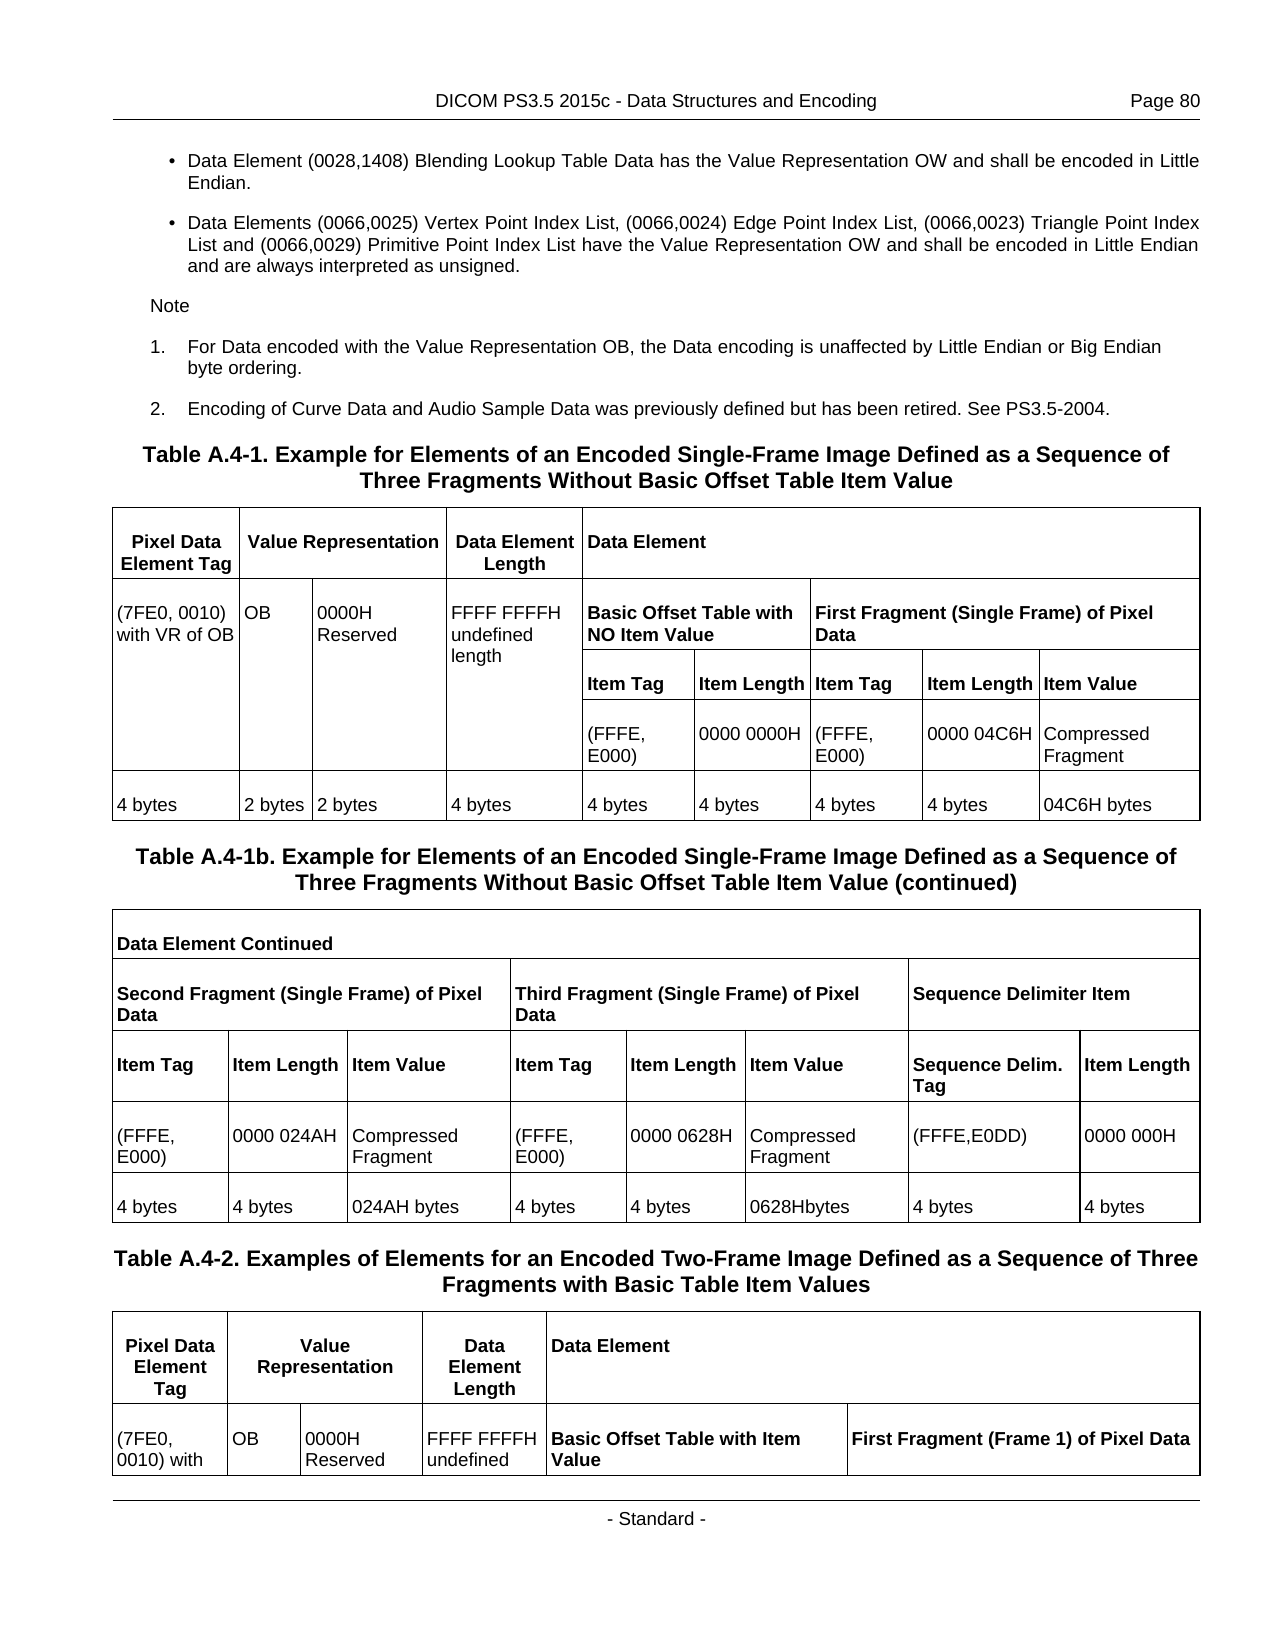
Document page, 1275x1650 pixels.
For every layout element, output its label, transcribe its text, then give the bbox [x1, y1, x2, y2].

table_cell 4 bytes [113, 1173, 228, 1222]
table_cell (FFFE,E0DD) [909, 1102, 1079, 1172]
table_cell 0000H Reserved [313, 579, 446, 770]
table_cell Item Value [746, 1031, 908, 1101]
table_cell Item Length [229, 1031, 347, 1101]
table_cell 4 bytes [447, 771, 582, 820]
table_cell 4 bytes [511, 1173, 626, 1222]
table_cell First Fragment (Frame 1) of Pixel Data [848, 1404, 1199, 1474]
table_cell OB [240, 579, 312, 770]
table_cell 04C6H bytes [1040, 771, 1199, 820]
table_cell FFFF FFFFH undefined length [447, 579, 582, 770]
list Encoding of Curve Data and Audio Sample Data was previously defined but has been retired. See PS3.5-2004. [150, 397, 1162, 419]
table_cell Basic Offset Table with NO Item Value [583, 579, 810, 649]
table_cell 4 bytes [583, 771, 694, 820]
table_cell Item Length [923, 650, 1039, 699]
table_cell Item Tag [583, 650, 694, 699]
text Table A.4-1b. Example for Elements of an Encoded Single-Frame Image Defined as a Sequence of Three Fragments Without Basic Offset Table Item Value (continued) [112, 843, 1200, 895]
table_cell 2 bytes [240, 771, 312, 820]
table_header Pixel Data Element Tag [113, 508, 239, 578]
table_cell Second Fragment (Single Frame) of Pixel Data [113, 959, 510, 1029]
table_header Data Element Length [447, 508, 582, 578]
table_cell Item Length [627, 1031, 745, 1101]
table_cell Sequence Delimiter Item [909, 959, 1199, 1029]
table_cell 0000 04C6H [923, 700, 1039, 770]
table_header Value Representation [240, 508, 446, 578]
table_cell (7FE0, 0010) with [113, 1404, 227, 1474]
table_cell 4 bytes [229, 1173, 347, 1222]
table_cell Basic Offset Table with Item Value [547, 1404, 847, 1474]
table_header Pixel Data Element Tag [113, 1312, 227, 1403]
table_cell (FFFE, E000) [511, 1102, 626, 1172]
table_cell 4 bytes [1081, 1173, 1199, 1222]
table_cell 2 bytes [313, 771, 446, 820]
table_cell Item Tag [511, 1031, 626, 1101]
table_cell Item Value [1040, 650, 1199, 699]
table_header Data Element [583, 508, 1199, 578]
text Table A.4-2. Examples of Elements for an Encoded Two-Frame Image Defined as a Sequence of Three Fragments with Basic Table Item Values [112, 1245, 1200, 1297]
table_header Value Representation [228, 1312, 422, 1403]
table_cell 0000 0628H [627, 1102, 745, 1172]
table_cell Item Length [1081, 1031, 1199, 1101]
table_cell 0000H Reserved [301, 1404, 422, 1474]
table_cell OB [228, 1404, 300, 1474]
table_cell 0000 024AH [229, 1102, 347, 1172]
table_cell Third Fragment (Single Frame) of Pixel Data [511, 959, 908, 1029]
table_cell 0628Hbytes [746, 1173, 908, 1222]
table_cell First Fragment (Single Frame) of Pixel Data [811, 579, 1199, 649]
table_cell Compressed Fragment [348, 1102, 510, 1172]
table_header Data Element Length [423, 1312, 546, 1403]
text Table A.4-1. Example for Elements of an Encoded Single-Frame Image Defined as a Sequence of Three Fragments Without Basic Offset Table Item Value [112, 442, 1200, 493]
table_cell 024AH bytes [348, 1173, 510, 1222]
table_cell Sequence Delim. Tag [909, 1031, 1079, 1101]
table_cell (FFFE, E000) [583, 700, 694, 770]
list Data Element (0028,1408) Blending Lookup Table Data has the Value Representation OW and shall be encoded in Little Endian. [169, 150, 1200, 193]
table_cell 4 bytes [923, 771, 1039, 820]
table_cell 4 bytes [113, 771, 239, 820]
table_cell 0000 0000H [695, 700, 810, 770]
table_header Data Element [547, 1312, 1199, 1403]
table_cell Item Tag [113, 1031, 228, 1101]
table_cell (7FE0, 0010) with VR of OB [113, 579, 239, 770]
table_cell (FFFE, E000) [113, 1102, 228, 1172]
table_cell 4 bytes [811, 771, 922, 820]
table_cell (FFFE, E000) [811, 700, 922, 770]
table_cell Compressed Fragment [746, 1102, 908, 1172]
table_header Data Element Continued [113, 910, 1199, 958]
table_cell 0000 000H [1081, 1102, 1199, 1172]
table_cell Item Length [695, 650, 810, 699]
list For Data encoded with the Value Representation OB, the Data encoding is unaffected by Little Endian or Big Endian byte ordering. [150, 336, 1162, 379]
list Data Elements (0066,0025) Vertex Point Index List, (0066,0024) Edge Point Index List, (0066,0023) Triangle Point Index List and (0066,0029) Primitive Point Index List have the Value Representation OW and shall be encoded in Little Endian and are always interpreted as unsigned. [169, 212, 1200, 277]
text Note [150, 295, 1162, 317]
table_cell Item Tag [811, 650, 922, 699]
table_cell Compressed Fragment [1040, 700, 1199, 770]
table_cell 4 bytes [695, 771, 810, 820]
table_cell 4 bytes [909, 1173, 1079, 1222]
table_cell 4 bytes [627, 1173, 745, 1222]
table_cell FFFF FFFFH undefined [423, 1404, 546, 1474]
table_cell Item Value [348, 1031, 510, 1101]
